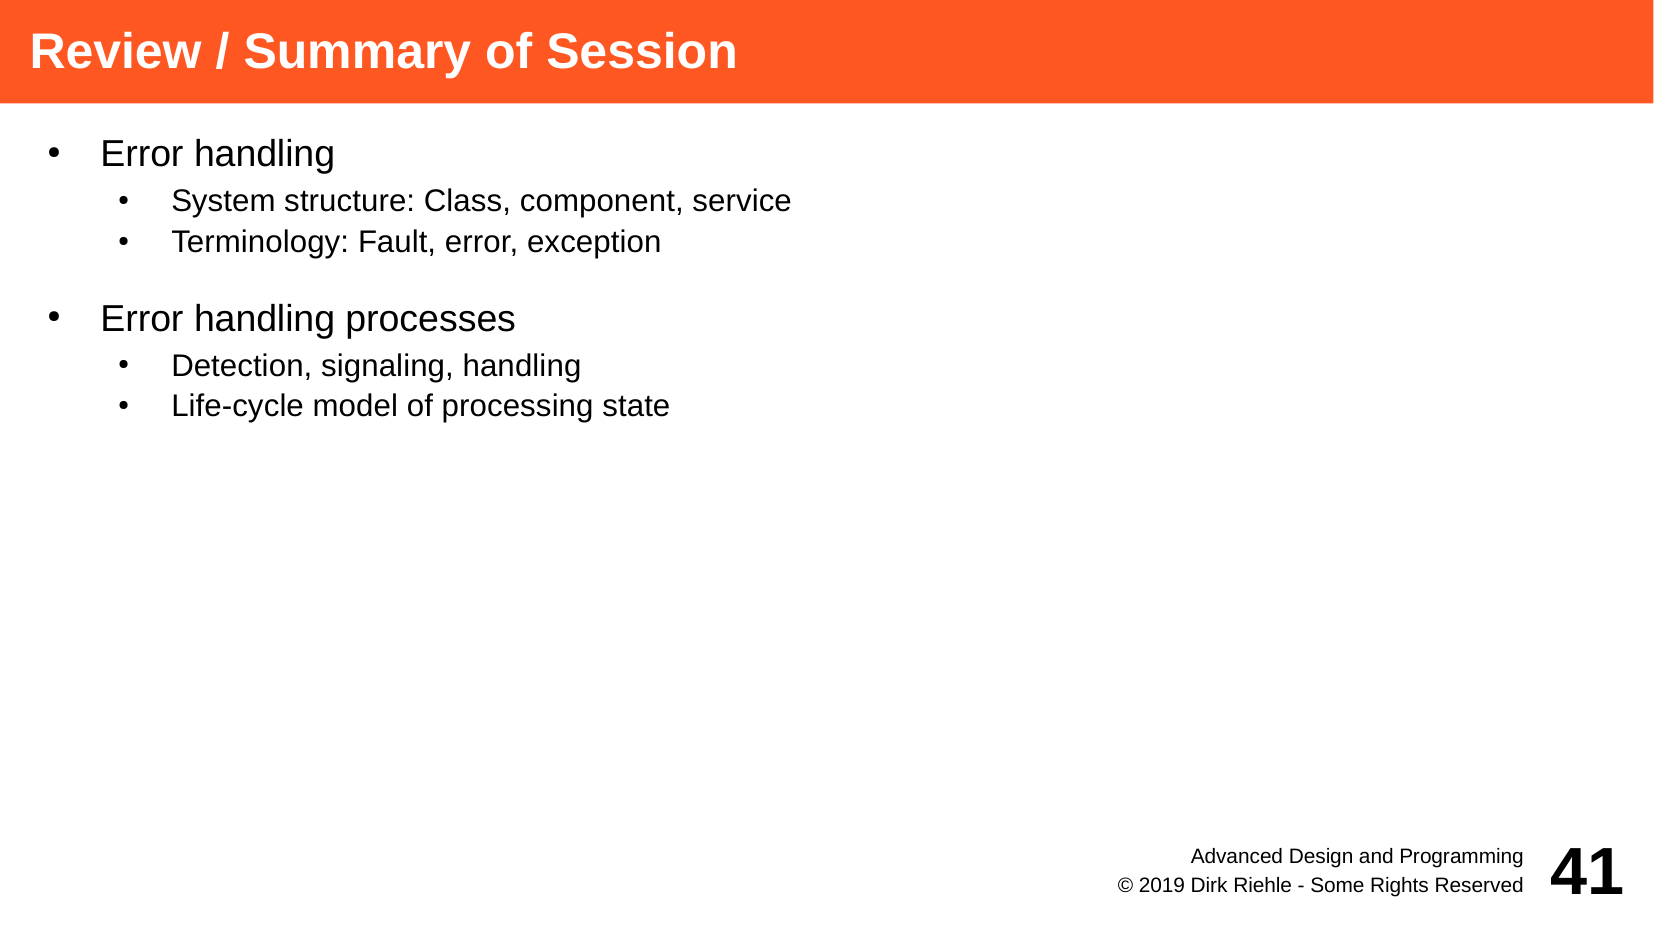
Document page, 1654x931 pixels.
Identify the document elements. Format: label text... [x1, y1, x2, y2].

title Review / Summary of Session [0, 0, 1654, 104]
list Error handling System structure: Class, component, service Terminology: Fault, error, exception Error handling processes Detection, signaling, handling Life-cycle model of processing state [29, 132, 1625, 813]
